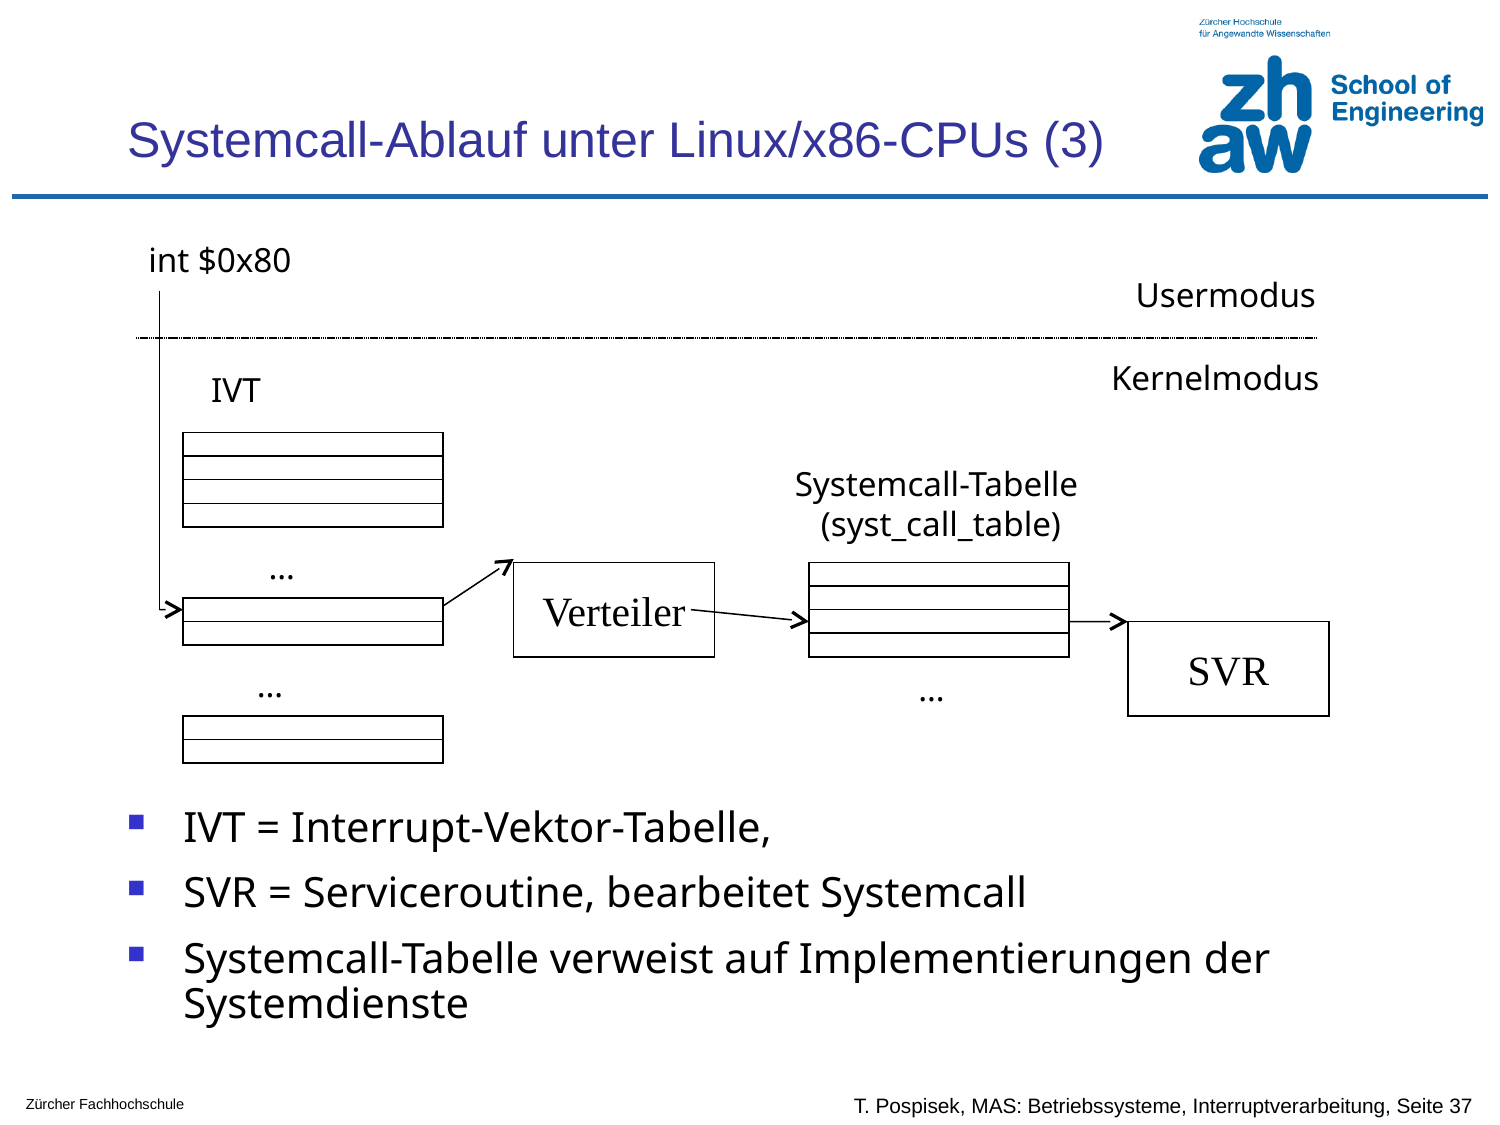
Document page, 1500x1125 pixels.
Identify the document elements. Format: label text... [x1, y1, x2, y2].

text_box SVR [1127, 621, 1329, 717]
text_box IVT [196, 361, 276, 417]
text_box Usermodus [1120, 267, 1332, 322]
text_box [809, 562, 1069, 657]
title Systemcall-Ablauf unter Linux/x86-CPUs (3) [112, 66, 1391, 175]
text_box [183, 597, 443, 646]
text_box Systemcall-Tabelle (syst_call_table) [780, 456, 1103, 551]
text_box [183, 716, 443, 764]
text_box … [242, 656, 313, 712]
text_box IVT = Interrupt-Vektor-Tabelle, SVR = Serviceroutine, bearbeitet Systemcall Systemcall-Tabelle verweist auf Implementierungen der Systemdienste [112, 798, 1388, 949]
text_box … [253, 538, 325, 594]
text_box [183, 432, 443, 528]
picture [1199, 19, 1483, 173]
text_box … [903, 660, 975, 716]
text_box Verteiler [513, 562, 715, 657]
text_box Kernelmodus [1096, 349, 1335, 405]
text_box int $0x80 [133, 231, 307, 287]
